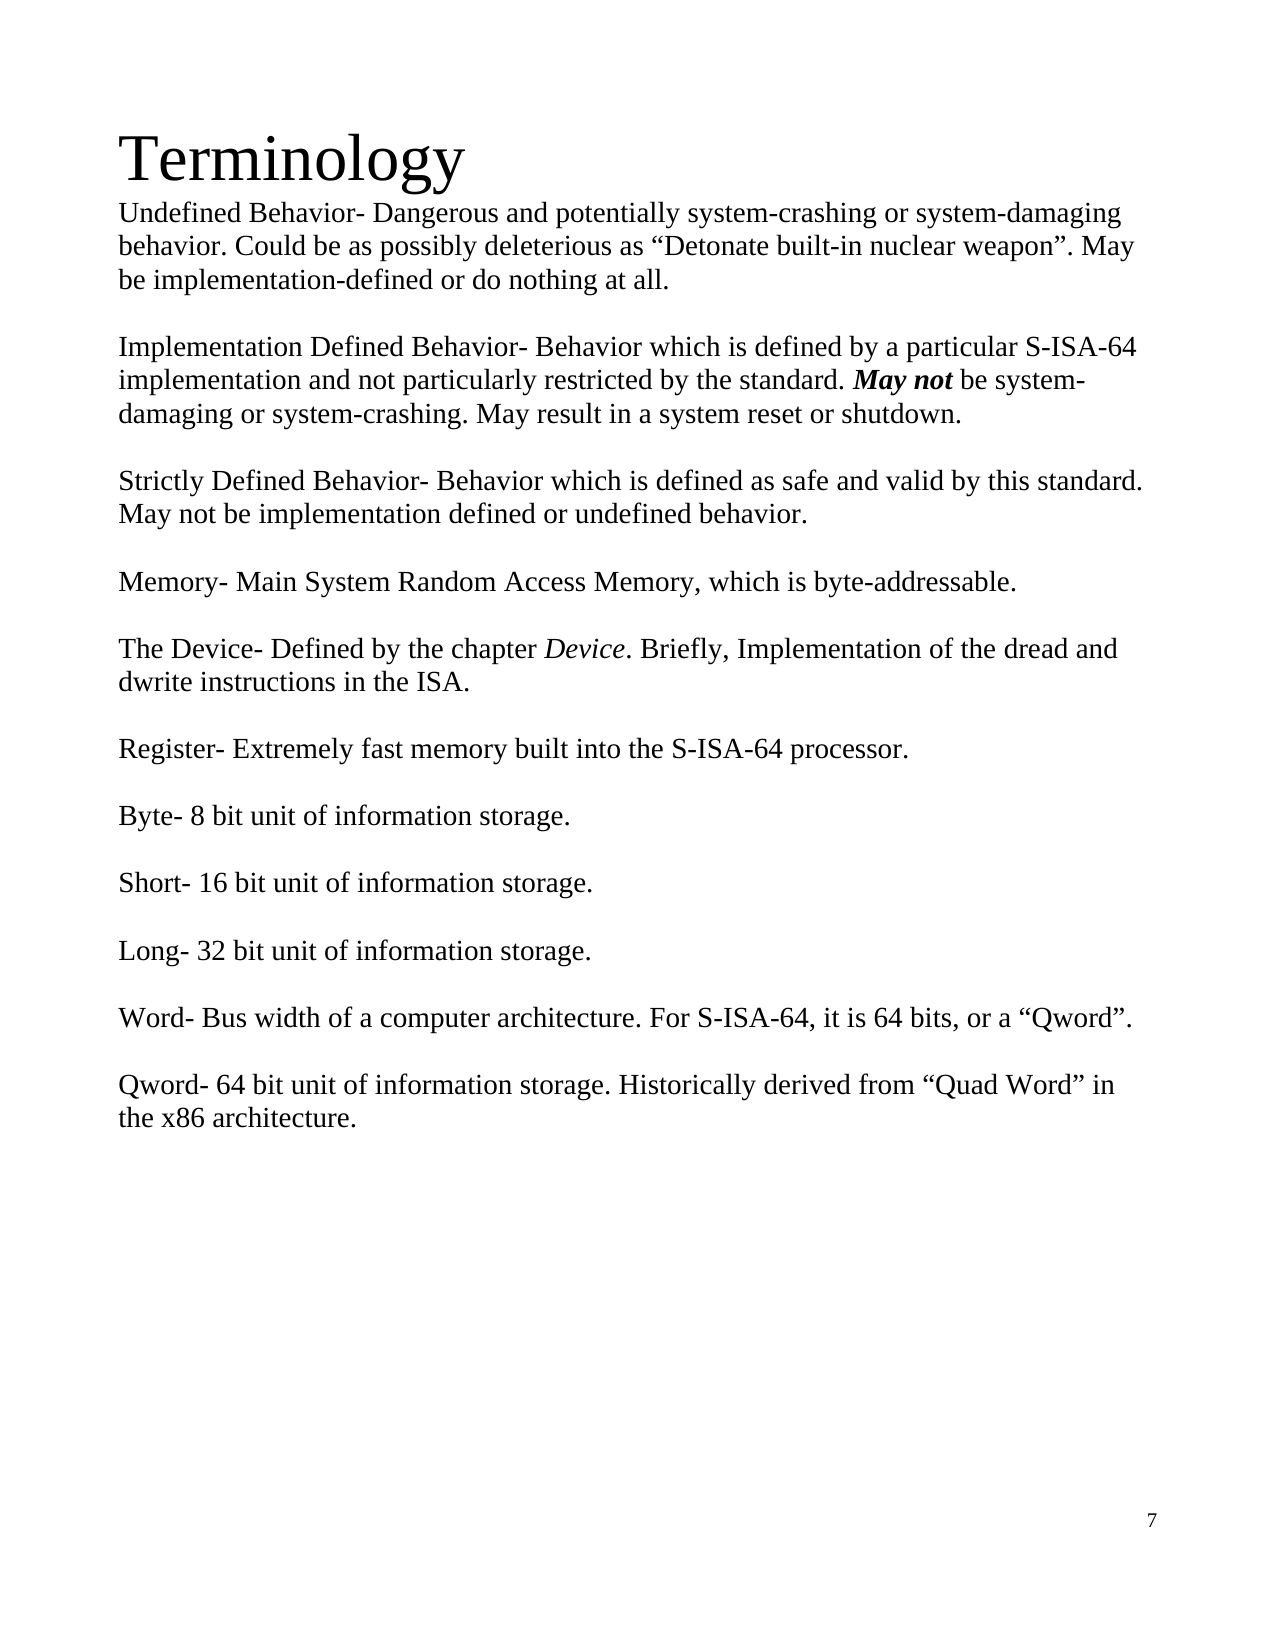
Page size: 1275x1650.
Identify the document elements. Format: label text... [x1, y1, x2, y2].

text Terminology [118, 118, 1157, 195]
text Register- Extremely fast memory built into the S-ISA-64 processor. [118, 731, 1157, 765]
text Strictly Defined Behavior- Behavior which is defined as safe and valid by this standard. May not be implementation defined or undefined behavior. [118, 463, 1157, 530]
text Memory- Main System Random Access Memory, which is byte-addressable. [118, 564, 1157, 597]
text Undefined Behavior- Dangerous and potentially system-crashing or system-damaging behavior. Could be as possibly deleterious as “Detonate built-in nuclear weapon”. May be implementation-defined or do nothing at all. [118, 195, 1157, 295]
text Byte- 8 bit unit of information storage. [118, 798, 1157, 832]
text Qword- 64 bit unit of information storage. Historically derived from “Quad Word” in the x86 architecture. [118, 1067, 1157, 1134]
text Implementation Defined Behavior- Behavior which is defined by a particular S-ISA-64 implementation and not particularly restricted by the standard. May not be system-damaging or system-crashing. May result in a system reset or shutdown. [118, 329, 1157, 429]
text Long- 32 bit unit of information storage. [118, 933, 1157, 966]
text Word- Bus width of a computer architecture. For S-ISA-64, it is 64 bits, or a “Qword”. [118, 1000, 1157, 1033]
text The Device- Defined by the chapter Device. Briefly, Implementation of the dread and dwrite instructions in the ISA. [118, 631, 1157, 698]
text Short- 16 bit unit of information storage. [118, 866, 1157, 899]
